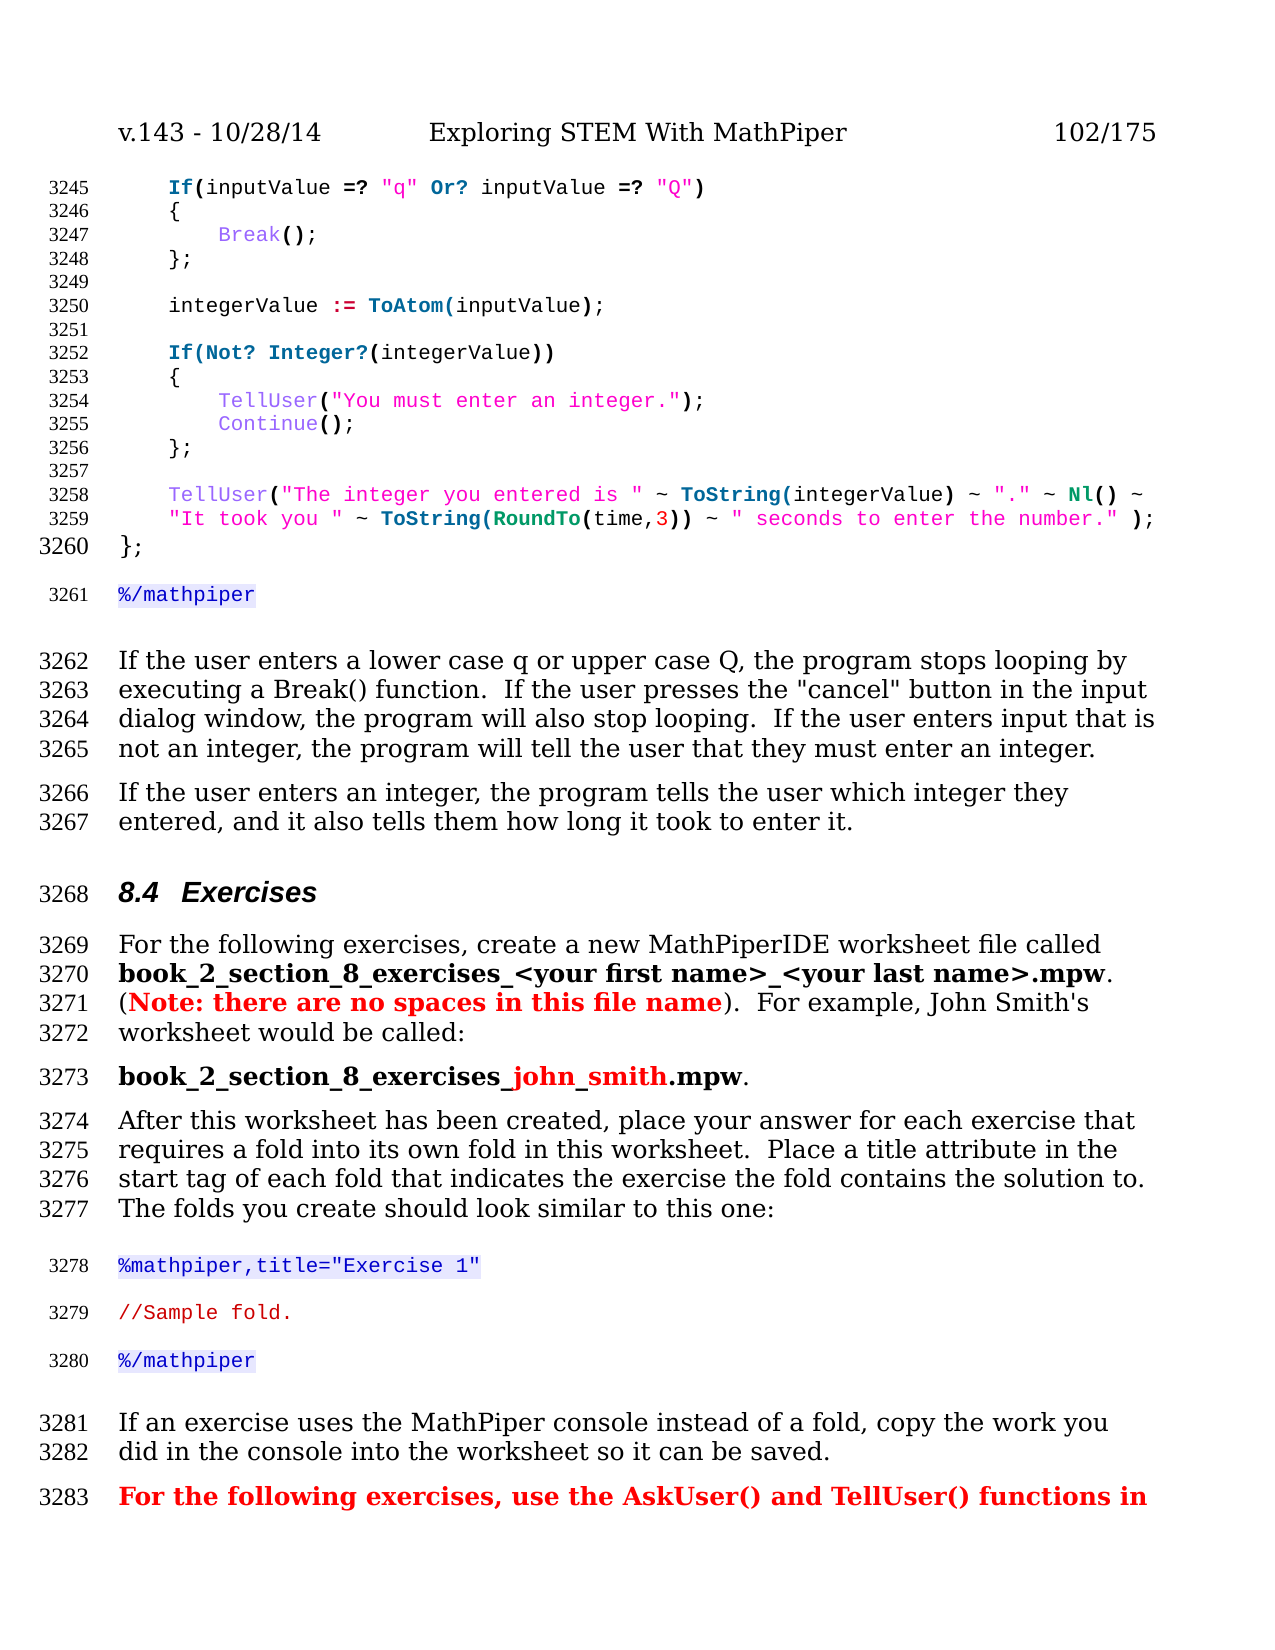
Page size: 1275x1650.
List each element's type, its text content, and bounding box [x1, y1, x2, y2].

text If(inputValue =? "q" Or? inputValue =? "Q") [118, 177, 1157, 200]
text If the user enters an integer, the program tells the user which integer they entered, and it also tells them how long it took to enter it. [118, 778, 1157, 836]
text }; [118, 248, 1157, 271]
text book_2_section_8_exercises_john_smith.mpw. [118, 1062, 1157, 1091]
text %/mathpiper [118, 1349, 1157, 1373]
text %mathpiper,title="Exercise 1" [118, 1255, 1157, 1279]
text //Sample fold. [118, 1302, 1157, 1326]
text { [118, 200, 1157, 224]
text Continue(); [118, 413, 1157, 437]
text }; [118, 437, 1157, 461]
text If(Not? Integer?(integerValue)) [118, 342, 1157, 366]
text After this worksheet has been created, place your answer for each exercise that requires a fold into its own fold in this worksheet. Place a title attribute in the start tag of each fold that indicates the exercise the fold contains the solution to. The folds you create should look similar to this one: [118, 1106, 1157, 1223]
text For the following exercises, create a new MathPiperIDE worksheet file called book_2_section_8_exercises_<your first name>_<your last name>.mpw. (Note: there are no spaces in this file name). For example, John Smith's worksheet would be called: [118, 930, 1157, 1047]
text Break(); [118, 224, 1157, 248]
subtitle Exercises [118, 875, 1157, 909]
text { [118, 366, 1157, 389]
text For the following exercises, use the AskUser() and TellUser() functions in [118, 1481, 1157, 1511]
text }; [118, 531, 1157, 561]
text TellUser("The integer you entered is " ~ ToString(integerValue) ~ "." ~ Nl() ~ [118, 484, 1157, 508]
text If the user enters a lower case q or upper case Q, the program stops looping by executing a Break() function. If the user presses the "cancel" button in the input dialog window, the program will also stop looping. If the user enters input that is not an integer, the program will tell the user that they must enter an integer. [118, 646, 1157, 763]
text TellUser("You must enter an integer."); [118, 389, 1157, 413]
text integerValue := ToAtom(inputValue); [118, 295, 1157, 319]
text If an exercise uses the MathPiper console instead of a fold, copy the work you did in the console into the worksheet so it can be saved. [118, 1408, 1157, 1466]
text "It took you " ~ ToString(RoundTo(time,3)) ~ " seconds to enter the number." ); [118, 508, 1157, 531]
text %/mathpiper [118, 584, 1157, 608]
